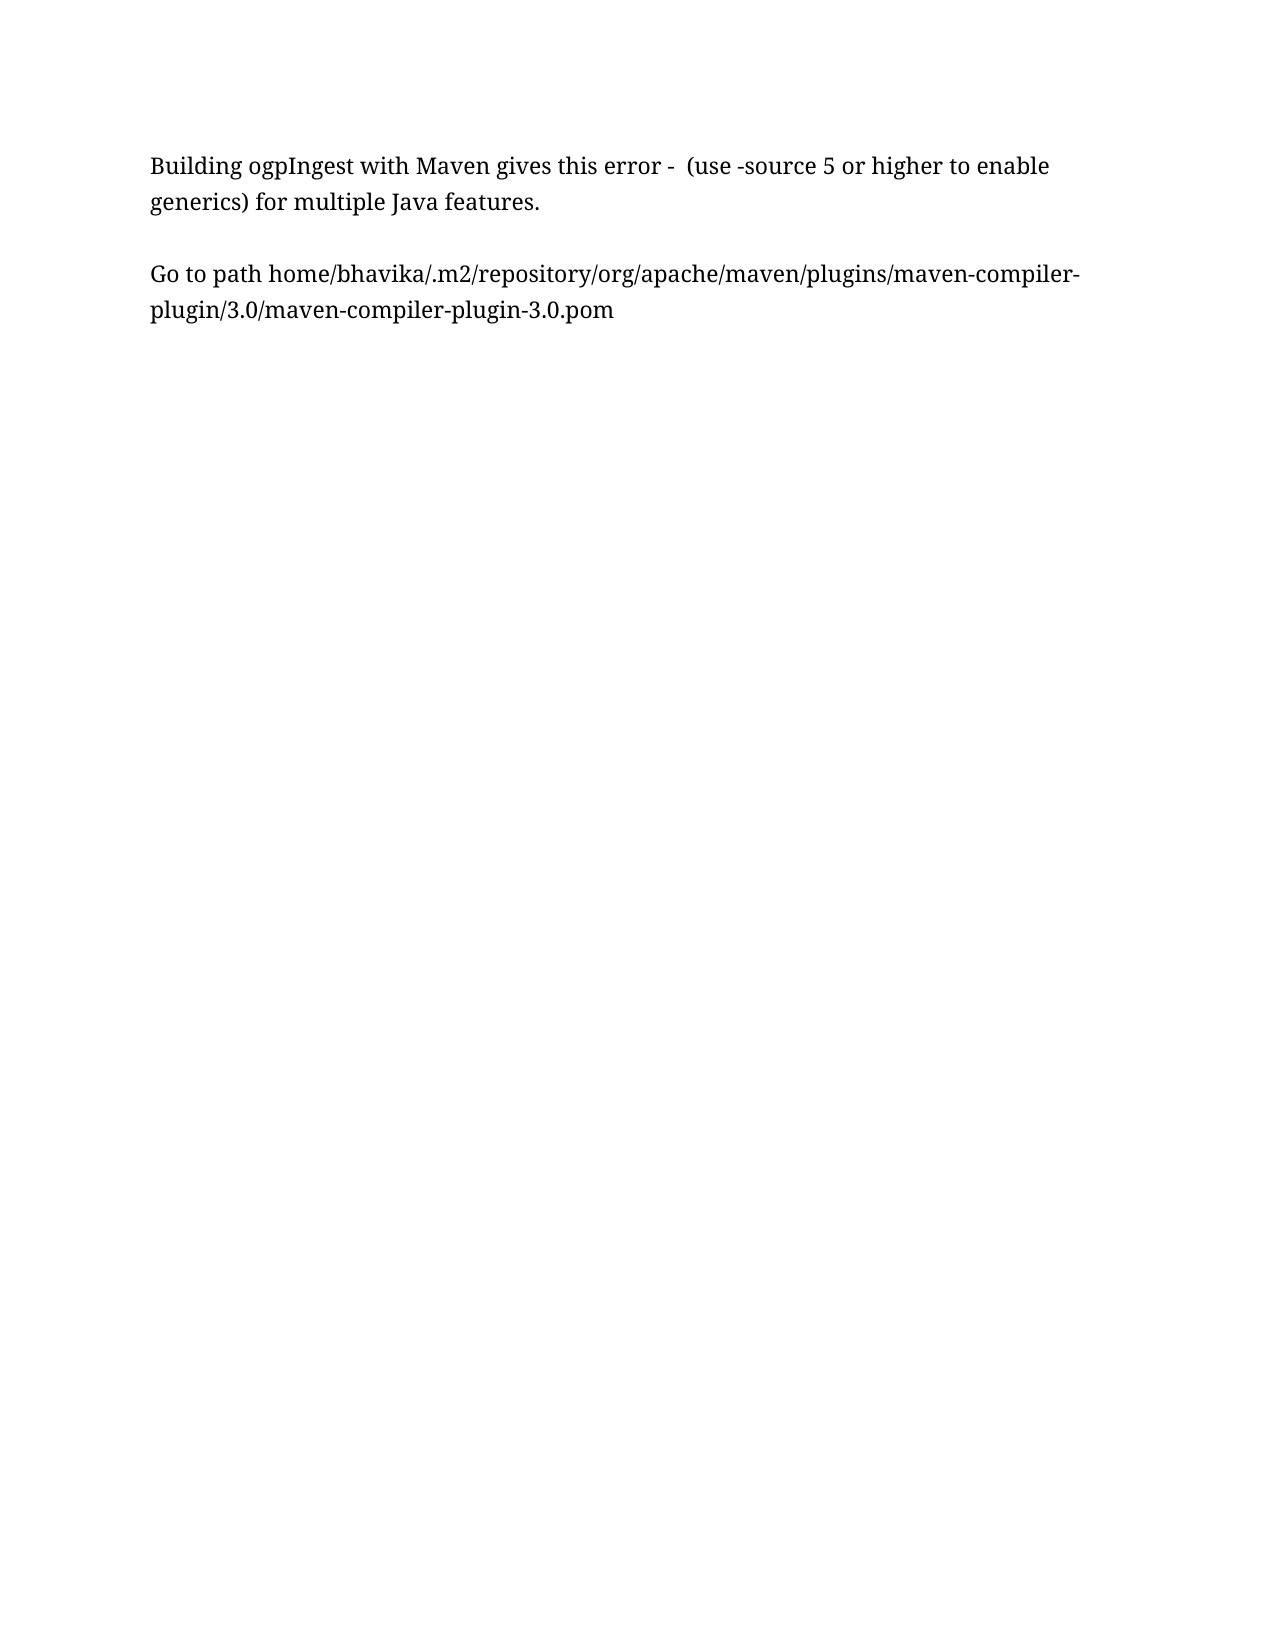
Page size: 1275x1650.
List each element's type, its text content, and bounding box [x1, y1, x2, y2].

text Building ogpIngest with Maven gives this error - (use -source 5 or higher to enable generics) for multiple Java features. [150, 150, 1125, 217]
text Go to path home/bhavika/.m2/repository/org/apache/maven/plugins/maven-compiler-plugin/3.0/maven-compiler-plugin-3.0.pom [150, 258, 1125, 325]
